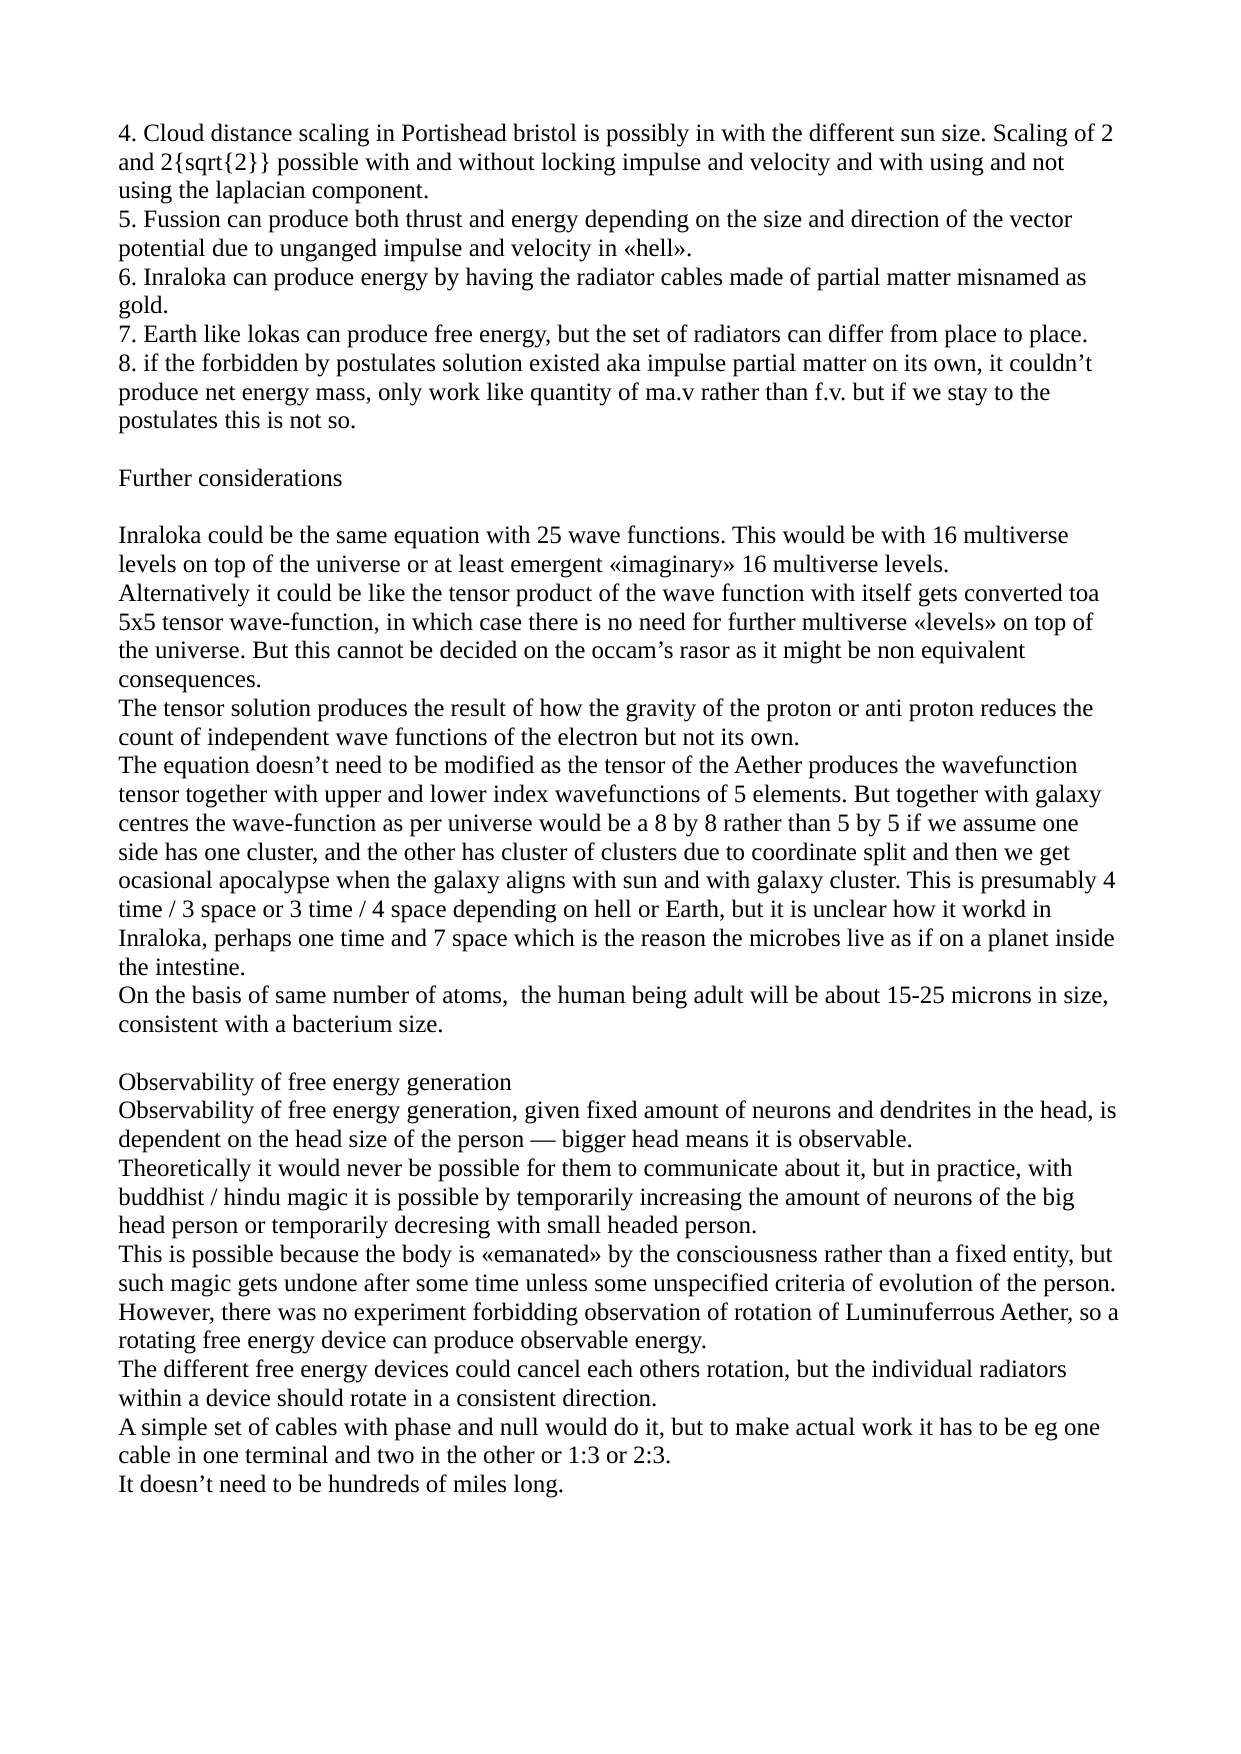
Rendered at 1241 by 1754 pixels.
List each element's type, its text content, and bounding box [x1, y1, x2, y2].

text 4. Cloud distance scaling in Portishead bristol is possibly in with the different sun size. Scaling of 2 and 2{sqrt{2}} possible with and without locking impulse and velocity and with using and not using the laplacian component. [118, 118, 1122, 204]
text Theoretically it would never be possible for them to communicate about it, but in practice, with buddhist / hindu magic it is possible by temporarily increasing the amount of neurons of the big head person or temporarily decresing with small headed person. [118, 1153, 1122, 1239]
text A simple set of cables with phase and null would do it, but to make actual work it has to be eg one cable in one terminal and two in the other or 1:3 or 2:3. [118, 1412, 1122, 1469]
text However, there was no experiment forbidding observation of rotation of Luminuferrous Aether, so a rotating free energy device can produce observable energy. [118, 1297, 1122, 1354]
text Observability of free energy generation, given fixed amount of neurons and dendrites in the head, is dependent on the head size of the person — bigger head means it is observable. [118, 1096, 1122, 1153]
text The tensor solution produces the result of how the gravity of the proton or anti proton reduces the count of independent wave functions of the electron but not its own. [118, 693, 1122, 751]
text On the basis of same number of atoms, the human being adult will be about 15-25 microns in size, consistent with a bacterium size. [118, 981, 1122, 1038]
text Further considerations [118, 463, 1122, 492]
text 6. Inraloka can produce energy by having the radiator cables made of partial matter misnamed as gold. [118, 262, 1122, 319]
text Inraloka could be the same equation with 25 wave functions. This would be with 16 multiverse levels on top of the universe or at least emergent «imaginary» 16 multiverse levels. [118, 521, 1122, 578]
text Observability of free energy generation [118, 1067, 1122, 1096]
text It doesn’t need to be hundreds of miles long. [118, 1469, 1122, 1498]
text This is possible because the body is «emanated» by the consciousness rather than a fixed entity, but such magic gets undone after some time unless some unspecified criteria of evolution of the person. [118, 1239, 1122, 1297]
text The different free energy devices could cancel each others rotation, but the individual radiators within a device should rotate in a consistent direction. [118, 1354, 1122, 1412]
text 8. if the forbidden by postulates solution existed aka impulse partial matter on its own, it couldn’t produce net energy mass, only work like quantity of ma.v rather than f.v. but if we stay to the postulates this is not so. [118, 348, 1122, 434]
text 7. Earth like lokas can produce free energy, but the set of radiators can differ from place to place. [118, 319, 1122, 348]
text The equation doesn’t need to be modified as the tensor of the Aether produces the wavefunction tensor together with upper and lower index wavefunctions of 5 elements. But together with galaxy centres the wave-function as per universe would be a 8 by 8 rather than 5 by 5 if we assume one side has one cluster, and the other has cluster of clusters due to coordinate split and then we get ocasional apocalypse when the galaxy aligns with sun and with galaxy cluster. This is presumably 4 time / 3 space or 3 time / 4 space depending on hell or Earth, but it is unclear how it workd in Inraloka, perhaps one time and 7 space which is the reason the microbes live as if on a planet inside the intestine. [118, 751, 1122, 981]
text 5. Fussion can produce both thrust and energy depending on the size and direction of the vector potential due to unganged impulse and velocity in «hell». [118, 204, 1122, 262]
text Alternatively it could be like the tensor product of the wave function with itself gets converted toa 5x5 tensor wave-function, in which case there is no need for further multiverse «levels» on top of the universe. But this cannot be decided on the occam’s rasor as it might be non equivalent consequences. [118, 578, 1122, 693]
